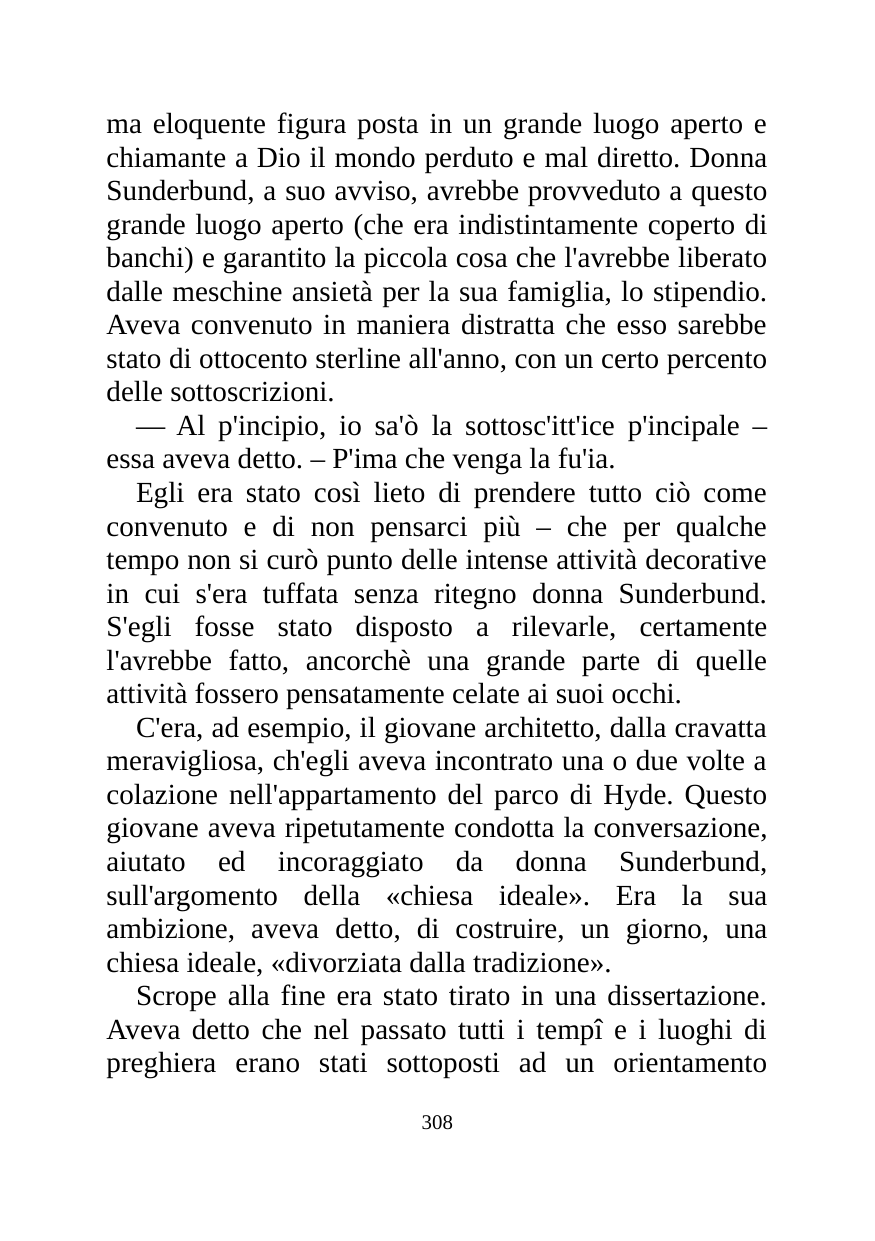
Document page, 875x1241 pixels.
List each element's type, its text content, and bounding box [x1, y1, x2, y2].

text ma eloquente figura posta in un grande luogo aperto e chiamante a Dio il mondo perduto e mal diretto. Donna Sunderbund, a suo avviso, avrebbe provveduto a questo grande luogo aperto (che era indistintamente coperto di banchi) e garantito la piccola cosa che l'avrebbe liberato dalle meschine ansietà per la sua famiglia, lo stipendio. Aveva convenuto in maniera distratta che esso sarebbe stato di ottocento sterline all'anno, con un certo percento delle sottoscrizioni. [106, 106, 768, 408]
text — Al p'incipio, io sa'ò la sottosc'itt'ice p'incipale – essa aveva detto. – P'ima che venga la fu'ia. [106, 408, 768, 475]
text Egli era stato così lieto di prendere tutto ciò come convenuto e di non pensarci più – che per qualche tempo non si curò punto delle intense attività decorative in cui s'era tuffata senza ritegno donna Sunderbund. S'egli fosse stato disposto a rilevarle, certamente l'avrebbe fatto, ancorchè una grande parte di quelle attività fossero pensatamente celate ai suoi occhi. [106, 475, 768, 710]
text Scrope alla fine era stato tirato in una dissertazione. Aveva detto che nel passato tutti i tempî e i luoghi di preghiera erano stati sottoposti ad un orientamento [106, 978, 768, 1079]
text C'era, ad esempio, il giovane architetto, dalla cravatta meravigliosa, ch'egli aveva incontrato una o due volte a colazione nell'appartamento del parco di Hyde. Questo giovane aveva ripetutamente condotta la conversazione, aiutato ed incoraggiato da donna Sunderbund, sull'argomento della «chiesa ideale». Era la sua ambizione, aveva detto, di costruire, un giorno, una chiesa ideale, «divorziata dalla tradizione». [106, 710, 768, 978]
